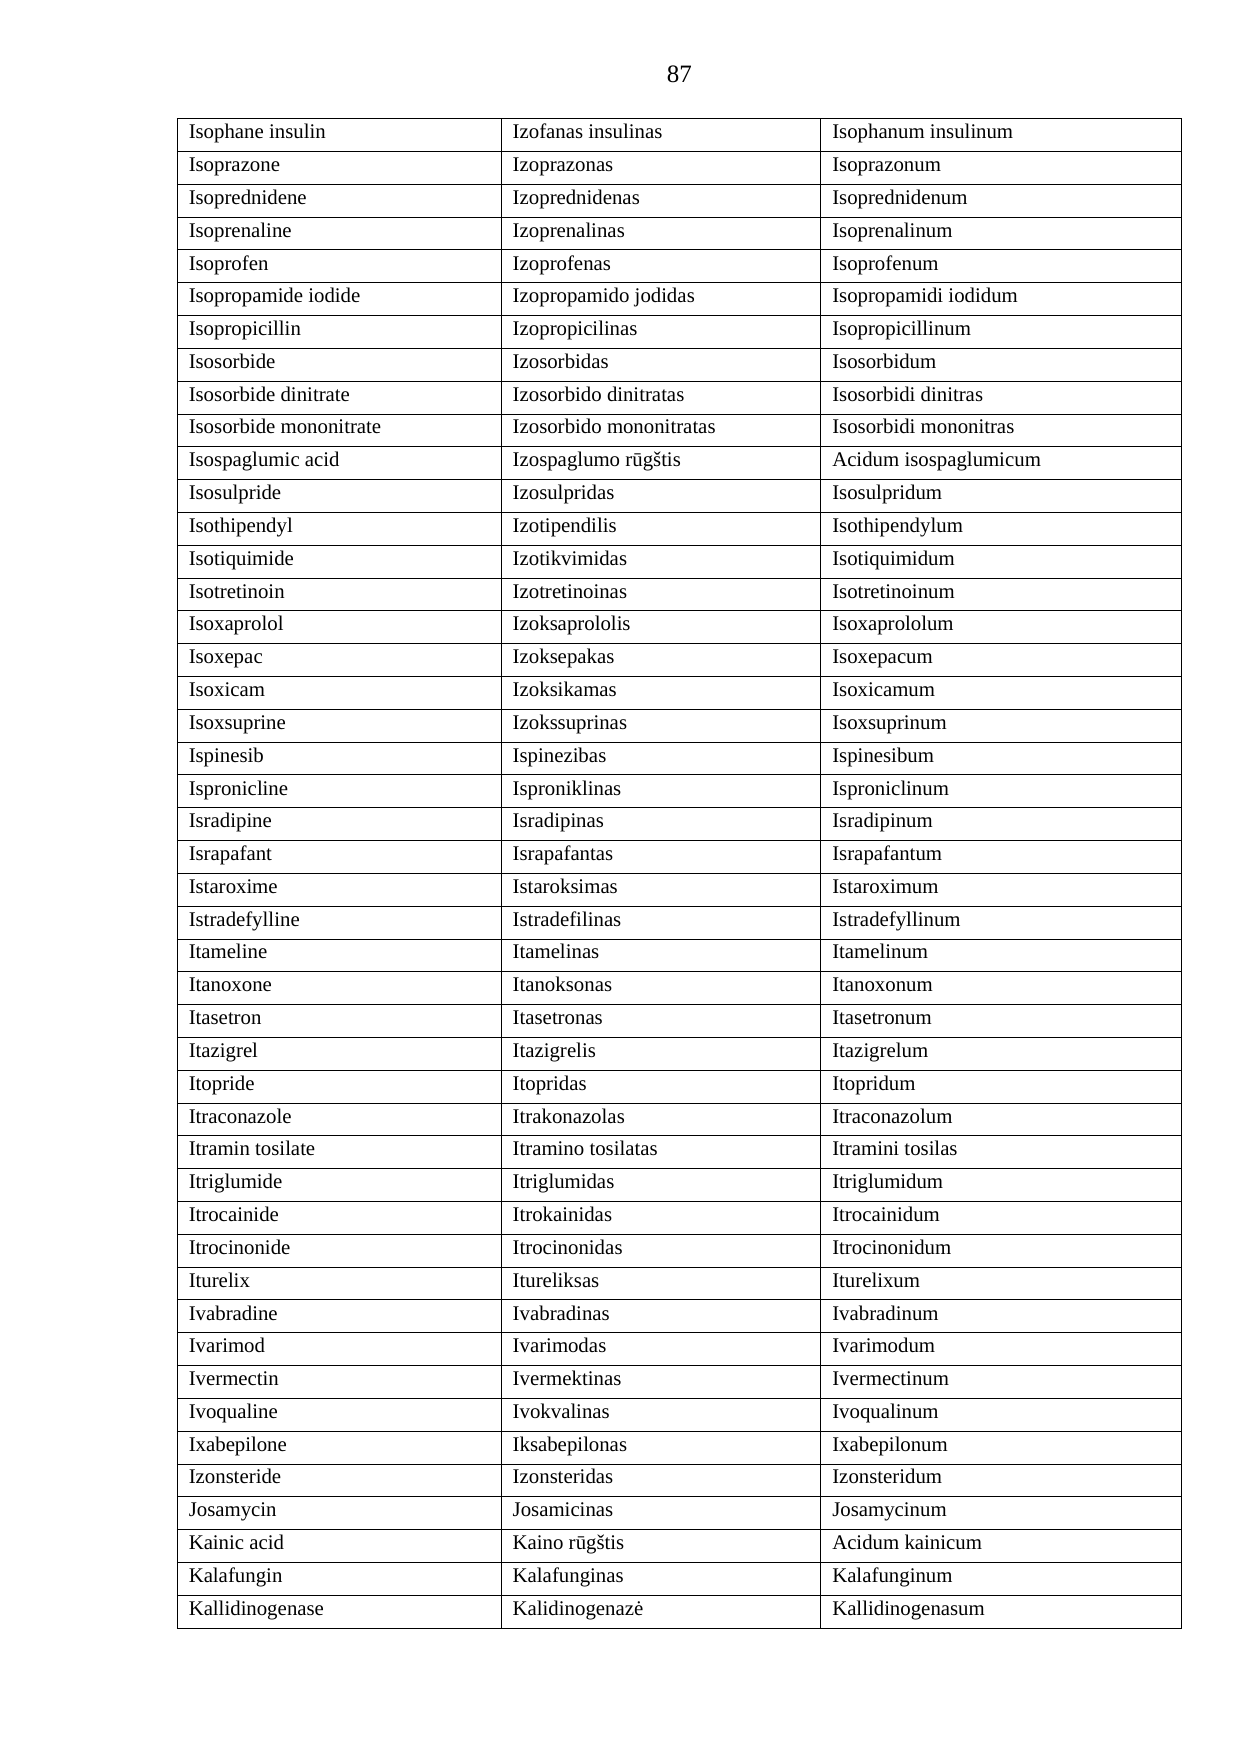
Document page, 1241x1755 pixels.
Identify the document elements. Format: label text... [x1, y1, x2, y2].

table_cell Isoprofenum [821, 250, 1181, 282]
table_cell Ivermectinum [821, 1366, 1181, 1398]
table_cell Izotretinoinas [502, 579, 820, 610]
table_cell Istaroksimas [502, 874, 820, 906]
table_cell Itraconazole [178, 1104, 501, 1135]
table_cell Izospaglumo rūgštis [502, 447, 820, 479]
table_cell Izonsteridum [821, 1465, 1181, 1496]
table_cell Isosorbide [178, 349, 501, 381]
table_cell Isopropicillin [178, 316, 501, 348]
table_cell Isoprednidenum [821, 185, 1181, 217]
table_cell Itramini tosilas [821, 1136, 1181, 1168]
table_cell Isosulpride [178, 480, 501, 512]
table_cell Itriglumidum [821, 1169, 1181, 1201]
table_cell Josamycinum [821, 1497, 1181, 1529]
table_cell Josamicinas [502, 1497, 820, 1529]
table_cell Isotretinoin [178, 579, 501, 610]
table_cell Acidum isospaglumicum [821, 447, 1181, 479]
table_cell Isothipendyl [178, 513, 501, 545]
table_cell Itameline [178, 940, 501, 971]
table_cell Itasetronum [821, 1005, 1181, 1037]
table_cell Isproniklinas [502, 775, 820, 807]
table_cell Isoprenaline [178, 218, 501, 249]
table_cell Isotiquimidum [821, 546, 1181, 577]
table_cell Isoxicam [178, 677, 501, 709]
table_cell Isradipinas [502, 808, 820, 840]
table_cell Isoxepacum [821, 644, 1181, 676]
table_cell Ispinezibas [502, 743, 820, 774]
table_cell Itanoksonas [502, 972, 820, 1004]
table_cell Ixabepilone [178, 1432, 501, 1463]
table_cell Izofanas insulinas [502, 119, 820, 151]
table_cell Isosorbide dinitrate [178, 382, 501, 413]
table_cell Itriglumide [178, 1169, 501, 1201]
table_cell Izonsteride [178, 1465, 501, 1496]
table_cell Ivarimodum [821, 1333, 1181, 1365]
table_cell Kallidinogenase [178, 1596, 501, 1627]
table_cell Isoxsuprinum [821, 710, 1181, 742]
table_cell Itazigrelis [502, 1038, 820, 1070]
table_cell Isoxsuprine [178, 710, 501, 742]
table_cell Izonsteridas [502, 1465, 820, 1496]
table_cell Kalafunginum [821, 1563, 1181, 1595]
table_cell Kalafungin [178, 1563, 501, 1595]
table_cell Ispinesib [178, 743, 501, 774]
table_cell Ispronicline [178, 775, 501, 807]
table_cell Isotiquimide [178, 546, 501, 577]
table_cell Isoxepac [178, 644, 501, 676]
table_cell Izosorbido dinitratas [502, 382, 820, 413]
table_cell Itanoxonum [821, 972, 1181, 1004]
table_cell Isosorbidi dinitras [821, 382, 1181, 413]
table_cell Izoprazonas [502, 152, 820, 184]
table_cell Itazigrelum [821, 1038, 1181, 1070]
table_cell Izoksaprololis [502, 611, 820, 643]
table_cell Izokssuprinas [502, 710, 820, 742]
table_cell Josamycin [178, 1497, 501, 1529]
table_cell Ivarimod [178, 1333, 501, 1365]
table_cell Ispinesibum [821, 743, 1181, 774]
table_cell Itazigrel [178, 1038, 501, 1070]
table_cell Ixabepilonum [821, 1432, 1181, 1463]
table_cell Ivabradine [178, 1300, 501, 1332]
table_cell Ivoqualinum [821, 1399, 1181, 1431]
table_cell Iksabepilonas [502, 1432, 820, 1463]
table_cell Isopropamide iodide [178, 283, 501, 315]
table_cell Isophane insulin [178, 119, 501, 151]
table_cell Isradipine [178, 808, 501, 840]
table_cell Istradefyllinum [821, 907, 1181, 938]
table_cell Isopropamidi iodidum [821, 283, 1181, 315]
table_cell Izoprednidenas [502, 185, 820, 217]
table_cell Isoxaprolol [178, 611, 501, 643]
table_cell Isotretinoinum [821, 579, 1181, 610]
table_cell Kainic acid [178, 1530, 501, 1562]
table_cell Kalidinogenazė [502, 1596, 820, 1627]
table_cell Isosulpridum [821, 480, 1181, 512]
table_cell Istradefylline [178, 907, 501, 938]
table_cell Isosorbidi mononitras [821, 415, 1181, 446]
table_cell Israpafantum [821, 841, 1181, 873]
table_cell Isosorbidum [821, 349, 1181, 381]
table_cell Itrakonazolas [502, 1104, 820, 1135]
table_cell Isoprofen [178, 250, 501, 282]
table_cell Isopropicillinum [821, 316, 1181, 348]
table_cell Isoprenalinum [821, 218, 1181, 249]
table_cell Itureliksas [502, 1268, 820, 1299]
table_cell Izosorbidas [502, 349, 820, 381]
table_cell Itasetron [178, 1005, 501, 1037]
table_cell Itamelinas [502, 940, 820, 971]
table_cell Itamelinum [821, 940, 1181, 971]
table_cell Isophanum insulinum [821, 119, 1181, 151]
table_cell Ivermectin [178, 1366, 501, 1398]
table_cell Itanoxone [178, 972, 501, 1004]
table_cell Izosulpridas [502, 480, 820, 512]
table_cell Kalafunginas [502, 1563, 820, 1595]
table_cell Istaroxime [178, 874, 501, 906]
table_cell Itasetronas [502, 1005, 820, 1037]
table_cell Izosorbido mononitratas [502, 415, 820, 446]
table_cell Itramin tosilate [178, 1136, 501, 1168]
table_cell Israpafantas [502, 841, 820, 873]
table_cell Iturelixum [821, 1268, 1181, 1299]
table_cell Isosorbide mononitrate [178, 415, 501, 446]
table_cell Ivabradinas [502, 1300, 820, 1332]
table_cell Isoprazonum [821, 152, 1181, 184]
table_cell Israpafant [178, 841, 501, 873]
table_cell Izotipendilis [502, 513, 820, 545]
table_cell Izopropamido jodidas [502, 283, 820, 315]
table_cell Itraconazolum [821, 1104, 1181, 1135]
table_cell Ivokvalinas [502, 1399, 820, 1431]
table_cell Kallidinogenasum [821, 1596, 1181, 1627]
table_cell Itramino tosilatas [502, 1136, 820, 1168]
table_cell Acidum kainicum [821, 1530, 1181, 1562]
table_cell Itopridum [821, 1071, 1181, 1102]
table_cell Isothipendylum [821, 513, 1181, 545]
table_cell Itopridas [502, 1071, 820, 1102]
table_cell Kaino rūgštis [502, 1530, 820, 1562]
table_cell Itrocainidum [821, 1202, 1181, 1234]
table_cell Itrocinonidum [821, 1235, 1181, 1267]
table_cell Ivoqualine [178, 1399, 501, 1431]
table_cell Isoxicamum [821, 677, 1181, 709]
table_cell Ivermektinas [502, 1366, 820, 1398]
table_cell Izoprenalinas [502, 218, 820, 249]
table_cell Isradipinum [821, 808, 1181, 840]
table_cell Izoksepakas [502, 644, 820, 676]
table_cell Izotikvimidas [502, 546, 820, 577]
table_cell Izoksikamas [502, 677, 820, 709]
table_cell Itriglumidas [502, 1169, 820, 1201]
table_cell Isproniclinum [821, 775, 1181, 807]
table_cell Ivabradinum [821, 1300, 1181, 1332]
table_cell Isoprazone [178, 152, 501, 184]
table_cell Izopropicilinas [502, 316, 820, 348]
table_cell Itrocainide [178, 1202, 501, 1234]
table_cell Isospaglumic acid [178, 447, 501, 479]
table_cell Itrokainidas [502, 1202, 820, 1234]
table_cell Istaroximum [821, 874, 1181, 906]
table_cell Isoxaprololum [821, 611, 1181, 643]
table_cell Itrocinonide [178, 1235, 501, 1267]
table_cell Iturelix [178, 1268, 501, 1299]
table_cell Itrocinonidas [502, 1235, 820, 1267]
table_cell Itopride [178, 1071, 501, 1102]
table_cell Izoprofenas [502, 250, 820, 282]
table_cell Istradefilinas [502, 907, 820, 938]
table_cell Isoprednidene [178, 185, 501, 217]
table_cell Ivarimodas [502, 1333, 820, 1365]
